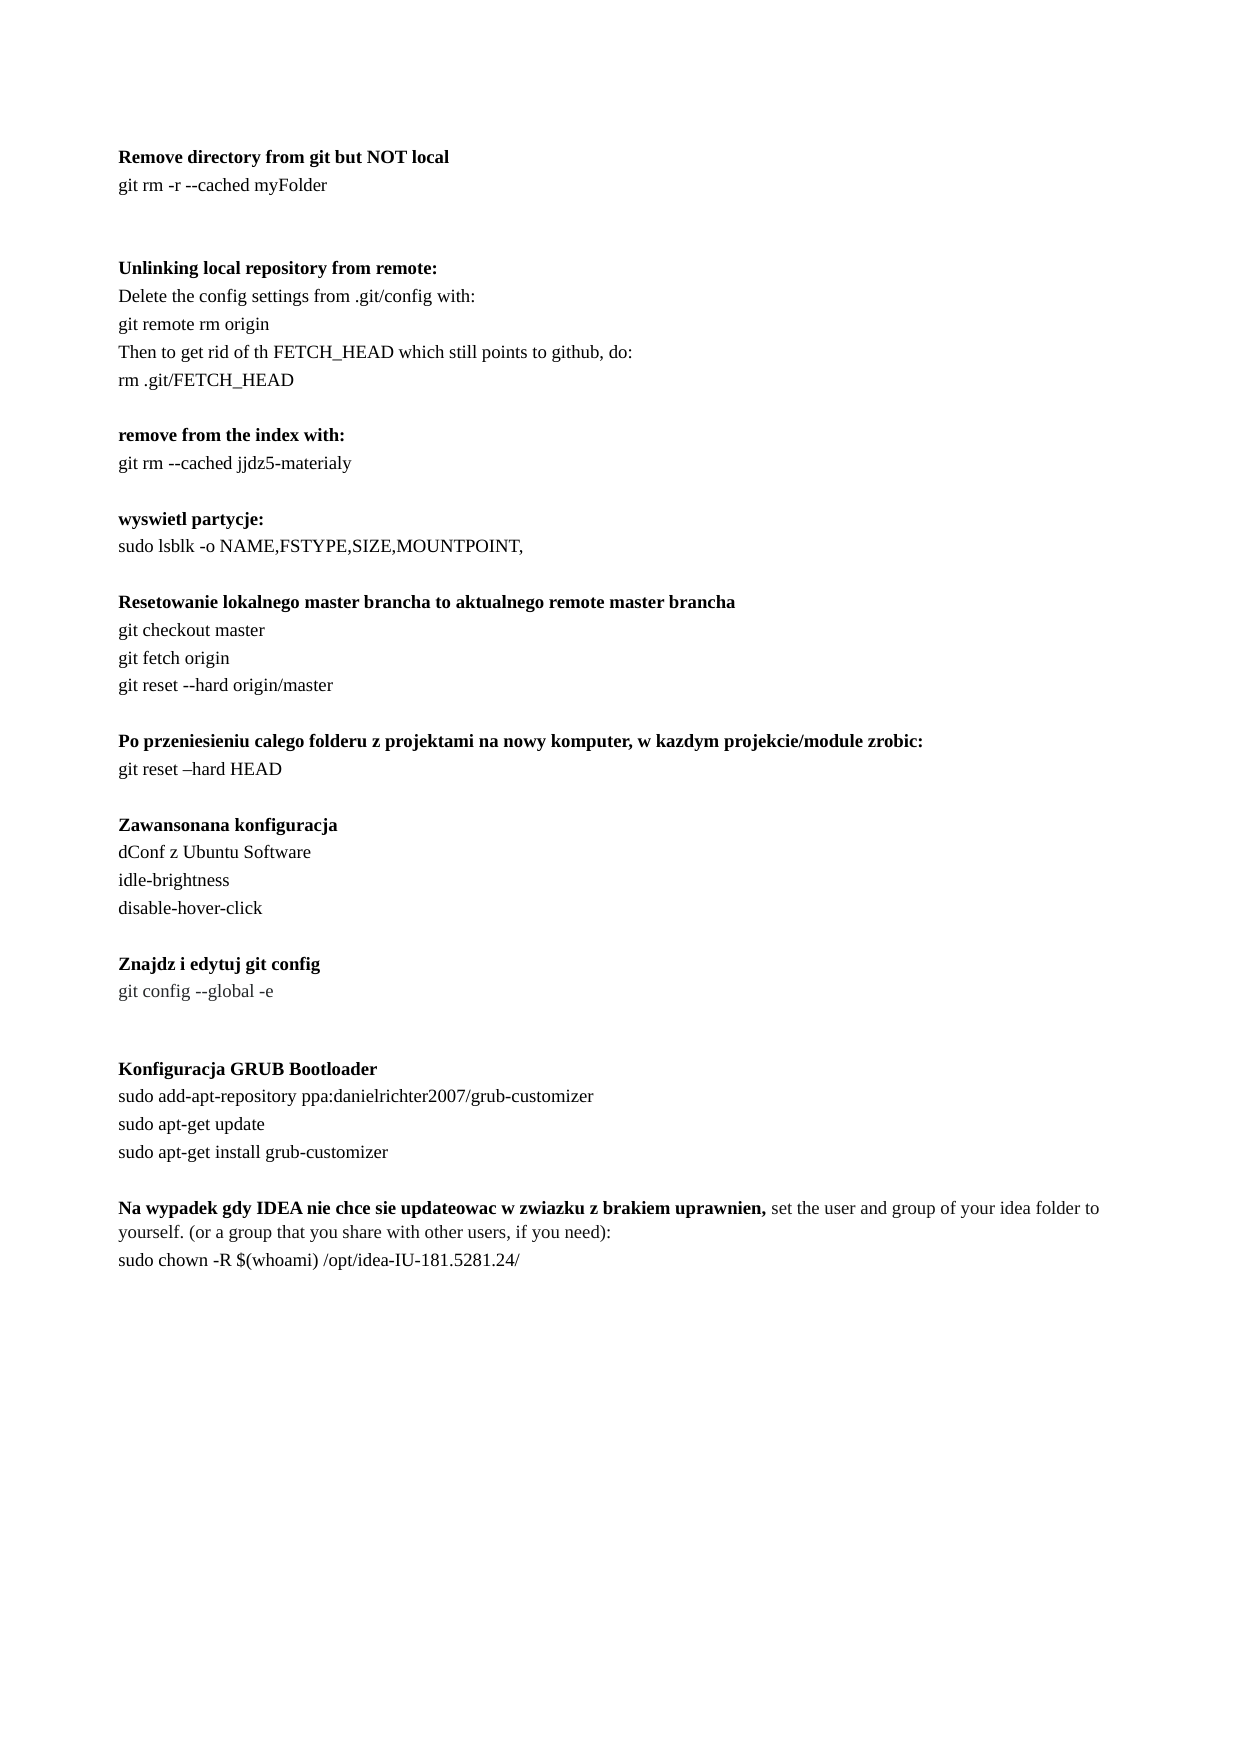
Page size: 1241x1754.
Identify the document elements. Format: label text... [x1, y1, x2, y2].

text rm .git/FETCH_HEAD [118, 368, 1122, 390]
text Delete the config settings from .git/config with: [118, 285, 1122, 307]
text Zawansonana konfiguracja [118, 813, 1122, 835]
text Unlinking local repository from remote: [118, 257, 1122, 279]
text sudo apt-get update [118, 1113, 1122, 1135]
text Na wypadek gdy IDEA nie chce sie updateowac w zwiazku z brakiem uprawnien, set the user and group of your idea folder to yourself. (or a group that you share with other users, if you need): [118, 1197, 1122, 1243]
text git reset --hard origin/master [118, 674, 1122, 696]
text git rm -r --cached myFolder [118, 174, 1122, 195]
text sudo apt-get install grub-customizer [118, 1141, 1122, 1162]
text git reset –hard HEAD [118, 758, 1122, 779]
text remove from the index with: [118, 424, 1122, 446]
text disable-hover-click [118, 897, 1122, 918]
text sudo add-apt-repository ppa:danielrichter2007/grub-customizer [118, 1085, 1122, 1107]
text Po przeniesieniu calego folderu z projektami na nowy komputer, w kazdym projekcie/module zrobic: [118, 730, 1122, 752]
text Konfiguracja GRUB Bootloader [118, 1057, 1122, 1079]
text Remove directory from git but NOT local [118, 146, 1122, 167]
text Resetowanie lokalnego master brancha to aktualnego remote master brancha [118, 591, 1122, 612]
text Then to get rid of th FETCH_HEAD which still points to github, do: [118, 341, 1122, 362]
text Znajdz i edytuj git config [118, 952, 1122, 974]
text git fetch origin [118, 647, 1122, 668]
text sudo chown -R $(whoami) /opt/idea-IU-181.5281.24/ [118, 1249, 1122, 1271]
text idle-brightness [118, 869, 1122, 891]
text wyswietl partycje: [118, 507, 1122, 529]
text git rm --cached jjdz5-materialy [118, 452, 1122, 473]
text git remote rm origin [118, 313, 1122, 334]
text sudo lsblk -o NAME,FSTYPE,SIZE,MOUNTPOINT, [118, 535, 1122, 557]
text git checkout master [118, 619, 1122, 640]
text git config --global -e [118, 980, 1122, 1002]
text dConf z Ubuntu Software [118, 841, 1122, 863]
